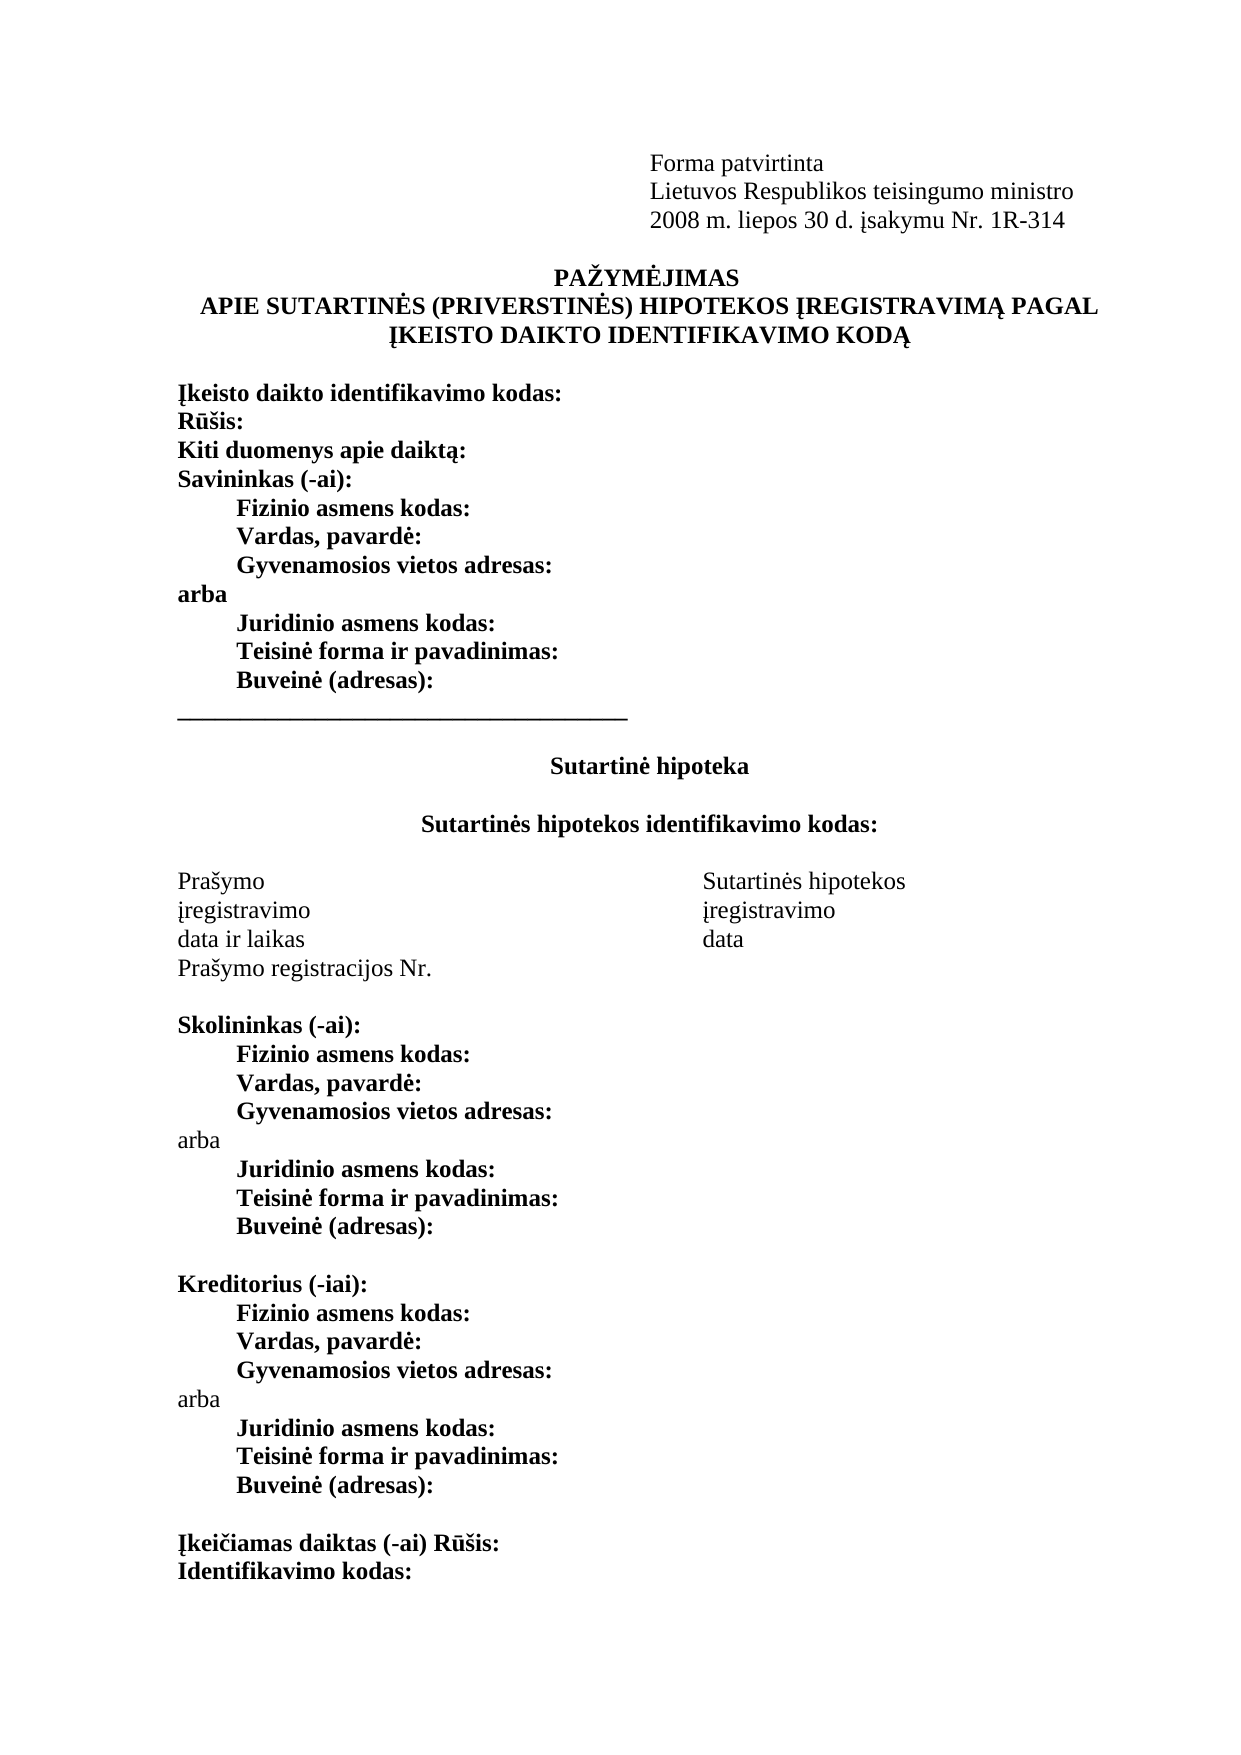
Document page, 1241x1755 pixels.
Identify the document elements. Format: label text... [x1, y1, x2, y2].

text Sutartinė hipoteka [177, 751, 1122, 780]
text ____________________________________ [177, 694, 1122, 723]
text Teisinė forma ir pavadinimas: [236, 1441, 1122, 1470]
text Lietuvos Respublikos teisingumo ministro [649, 176, 1122, 205]
text Įkeisto daikto identifikavimo kodas: [177, 378, 1122, 406]
text Įkeičiamas daiktas (-ai) Rūšis: [177, 1528, 1122, 1556]
text APIE SUTARTINĖS (PRIVERSTINĖS) HIPOTEKOS ĮREGISTRAVIMĄ PAGAL ĮKEISTO DAIKTO IDENTIFIKAVIMO KODĄ [177, 291, 1122, 349]
text Sutartinės hipotekos identifikavimo kodas: [177, 809, 1122, 838]
text Buveinė (adresas): [236, 1470, 1122, 1499]
text Gyvenamosios vietos adresas: [236, 550, 1122, 579]
text arba [177, 1384, 1122, 1413]
text Vardas, pavardė: [236, 521, 1122, 550]
text PAŽYMĖJIMAS [177, 263, 1122, 291]
text Fizinio asmens kodas: [236, 493, 1122, 521]
text Savininkas (-ai): [177, 464, 1122, 493]
text Juridinio asmens kodas: [236, 1154, 1122, 1183]
text Identifikavimo kodas: [177, 1556, 1122, 1585]
text Juridinio asmens kodas: [236, 1413, 1122, 1441]
text 2008 m. liepos 30 d. įsakymu Nr. 1R-314 [649, 205, 1122, 234]
text Fizinio asmens kodas: [236, 1298, 1122, 1326]
text Skolininkas (-ai): [177, 1010, 1122, 1039]
text Gyvenamosios vietos adresas: [236, 1355, 1122, 1384]
text data ir laikas data [177, 924, 1122, 953]
text Gyvenamosios vietos adresas: [236, 1096, 1122, 1125]
text Teisinė forma ir pavadinimas: [236, 636, 1122, 665]
text Prašymo registracijos Nr. [177, 953, 1122, 981]
text arba [177, 1125, 1122, 1154]
text Prašymo Sutartinės hipotekos [177, 866, 1122, 895]
text Fizinio asmens kodas: [236, 1039, 1122, 1068]
text arba [177, 579, 1122, 608]
text Rūšis: [177, 406, 1122, 435]
text Teisinė forma ir pavadinimas: [236, 1183, 1122, 1211]
text Vardas, pavardė: [236, 1068, 1122, 1096]
text Juridinio asmens kodas: [236, 608, 1122, 636]
text Buveinė (adresas): [236, 665, 1122, 694]
text Kreditorius (-iai): [177, 1269, 1122, 1298]
text Forma patvirtinta [649, 148, 1122, 176]
text Vardas, pavardė: [236, 1326, 1122, 1355]
text Buveinė (adresas): [236, 1211, 1122, 1240]
text Kiti duomenys apie daiktą: [177, 435, 1122, 464]
text įregistravimo įregistravimo [177, 895, 1122, 924]
